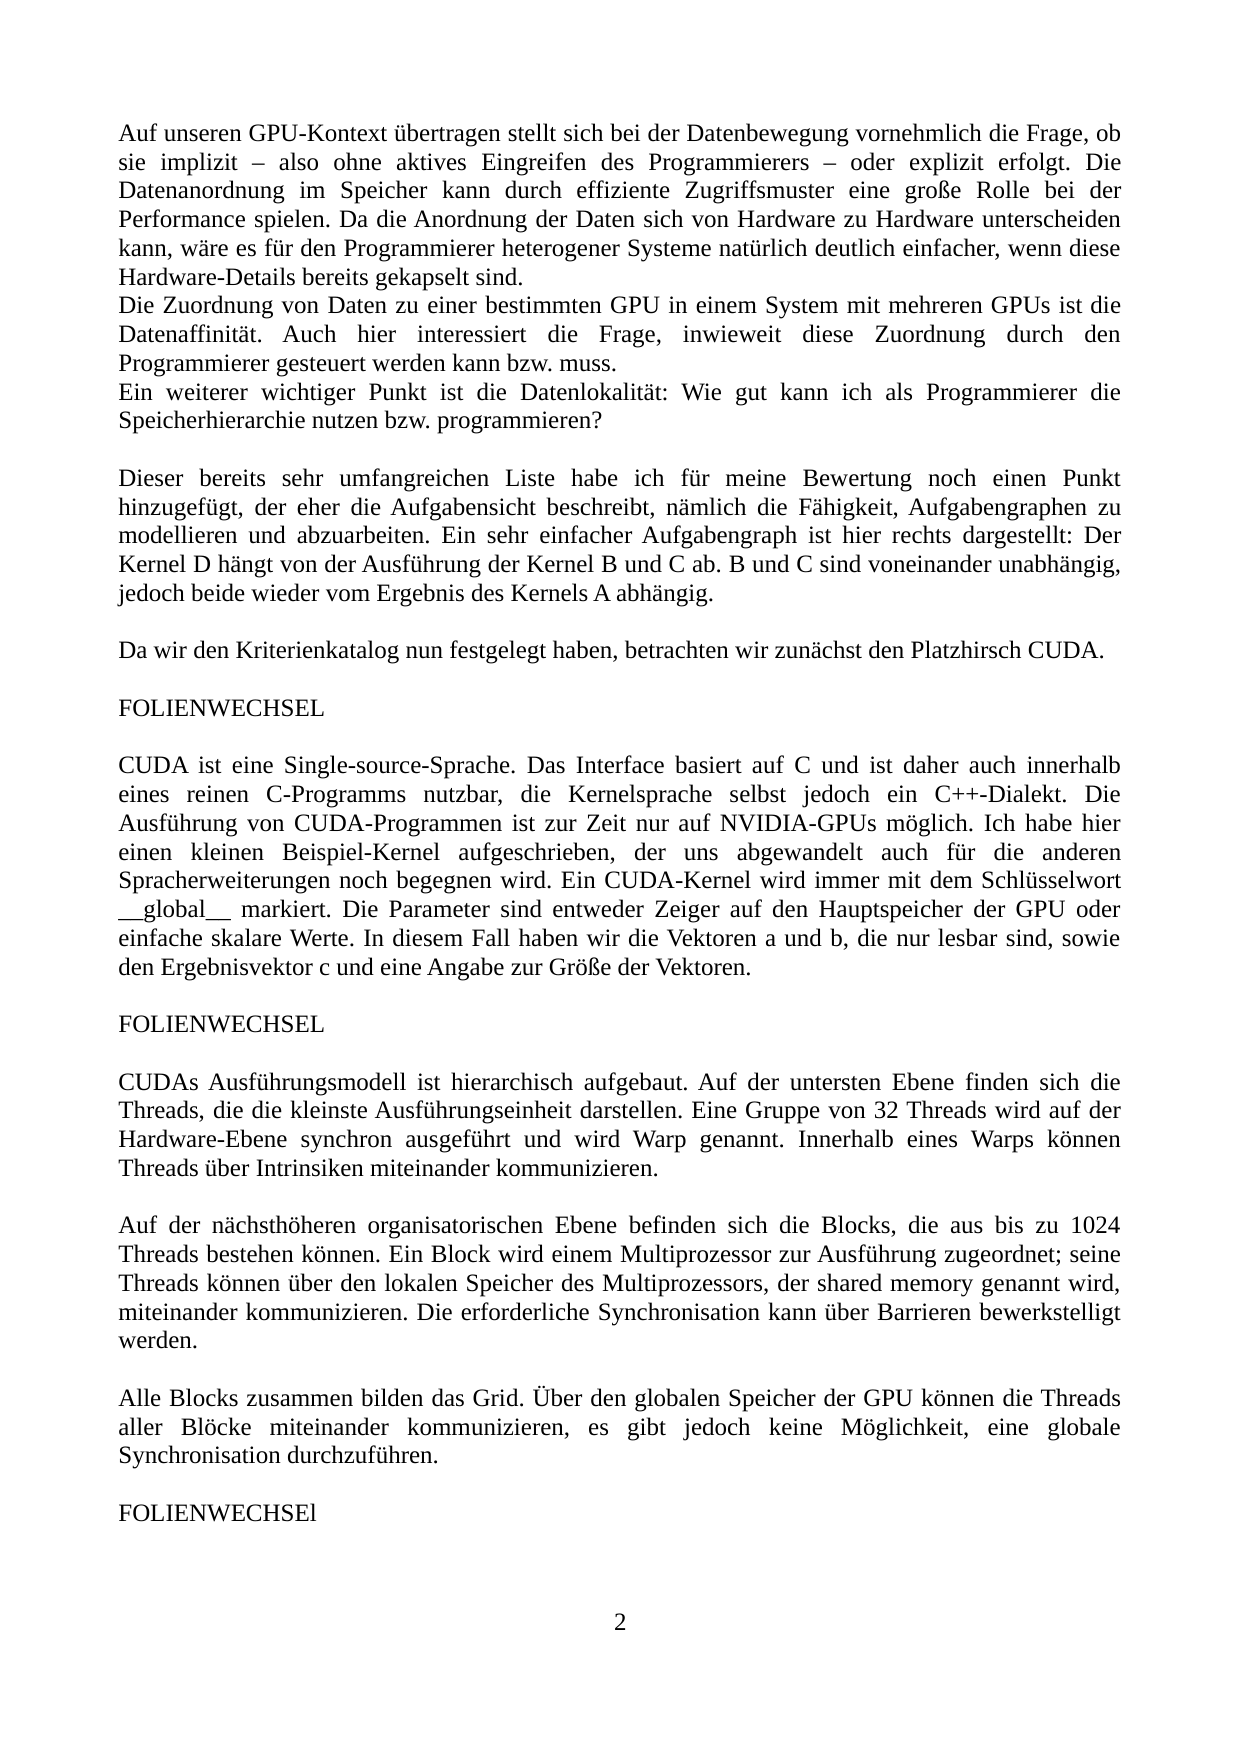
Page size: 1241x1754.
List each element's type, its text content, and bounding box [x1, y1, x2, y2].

text Da wir den Kriterienkatalog nun festgelegt haben, betrachten wir zunächst den Platzhirsch CUDA. [118, 636, 1122, 664]
text Auf der nächsthöheren organisatorischen Ebene befinden sich die Blocks, die aus bis zu 1024 Threads bestehen können. Ein Block wird einem Multiprozessor zur Ausführung zugeordnet; seine Threads können über den lokalen Speicher des Multiprozessors, der shared memory genannt wird, miteinander kommunizieren. Die erforderliche Synchronisation kann über Barrieren bewerkstelligt werden. [118, 1211, 1122, 1354]
text Die Zuordnung von Daten zu einer bestimmten GPU in einem System mit mehreren GPUs ist die Datenaffinität. Auch hier interessiert die Frage, inwieweit diese Zuordnung durch den Programmierer gesteuert werden kann bzw. muss. [118, 291, 1122, 377]
text FOLIENWECHSEl [118, 1498, 1122, 1527]
text Ein weiterer wichtiger Punkt ist die Datenlokalität: Wie gut kann ich als Programmierer die Speicherhierarchie nutzen bzw. programmieren? [118, 377, 1122, 434]
text FOLIENWECHSEL [118, 1009, 1122, 1038]
text Alle Blocks zusammen bilden das Grid. Über den globalen Speicher der GPU können die Threads aller Blöcke miteinander kommunizieren, es gibt jedoch keine Möglichkeit, eine globale Synchronisation durchzuführen. [118, 1383, 1122, 1469]
text CUDAs Ausführungsmodell ist hierarchisch aufgebaut. Auf der untersten Ebene finden sich die Threads, die die kleinste Ausführungseinheit darstellen. Eine Gruppe von 32 Threads wird auf der Hardware-Ebene synchron ausgeführt und wird Warp genannt. Innerhalb eines Warps können Threads über Intrinsiken miteinander kommunizieren. [118, 1067, 1122, 1182]
text Auf unseren GPU-Kontext übertragen stellt sich bei der Datenbewegung vornehmlich die Frage, ob sie implizit – also ohne aktives Eingreifen des Programmierers – oder explizit erfolgt. Die Datenanordnung im Speicher kann durch effiziente Zugriffsmuster eine große Rolle bei der Performance spielen. Da die Anordnung der Daten sich von Hardware zu Hardware unterscheiden kann, wäre es für den Programmierer heterogener Systeme natürlich deutlich einfacher, wenn diese Hardware-Details bereits gekapselt sind. [118, 118, 1122, 291]
text Dieser bereits sehr umfangreichen Liste habe ich für meine Bewertung noch einen Punkt hinzugefügt, der eher die Aufgabensicht beschreibt, nämlich die Fähigkeit, Aufgabengraphen zu modellieren und abzuarbeiten. Ein sehr einfacher Aufgabengraph ist hier rechts dargestellt: Der Kernel D hängt von der Ausführung der Kernel B und C ab. B und C sind voneinander unabhängig, jedoch beide wieder vom Ergebnis des Kernels A abhängig. [118, 463, 1122, 607]
text CUDA ist eine Single-source-Sprache. Das Interface basiert auf C und ist daher auch innerhalb eines reinen C-Programms nutzbar, die Kernelsprache selbst jedoch ein C++-Dialekt. Die Ausführung von CUDA-Programmen ist zur Zeit nur auf NVIDIA-GPUs möglich. Ich habe hier einen kleinen Beispiel-Kernel aufgeschrieben, der uns abgewandelt auch für die anderen Spracherweiterungen noch begegnen wird. Ein CUDA-Kernel wird immer mit dem Schlüsselwort __global__ markiert. Die Parameter sind entweder Zeiger auf den Hauptspeicher der GPU oder einfache skalare Werte. In diesem Fall haben wir die Vektoren a und b, die nur lesbar sind, sowie den Ergebnisvektor c und eine Angabe zur Größe der Vektoren. [118, 751, 1122, 981]
text FOLIENWECHSEL [118, 693, 1122, 722]
